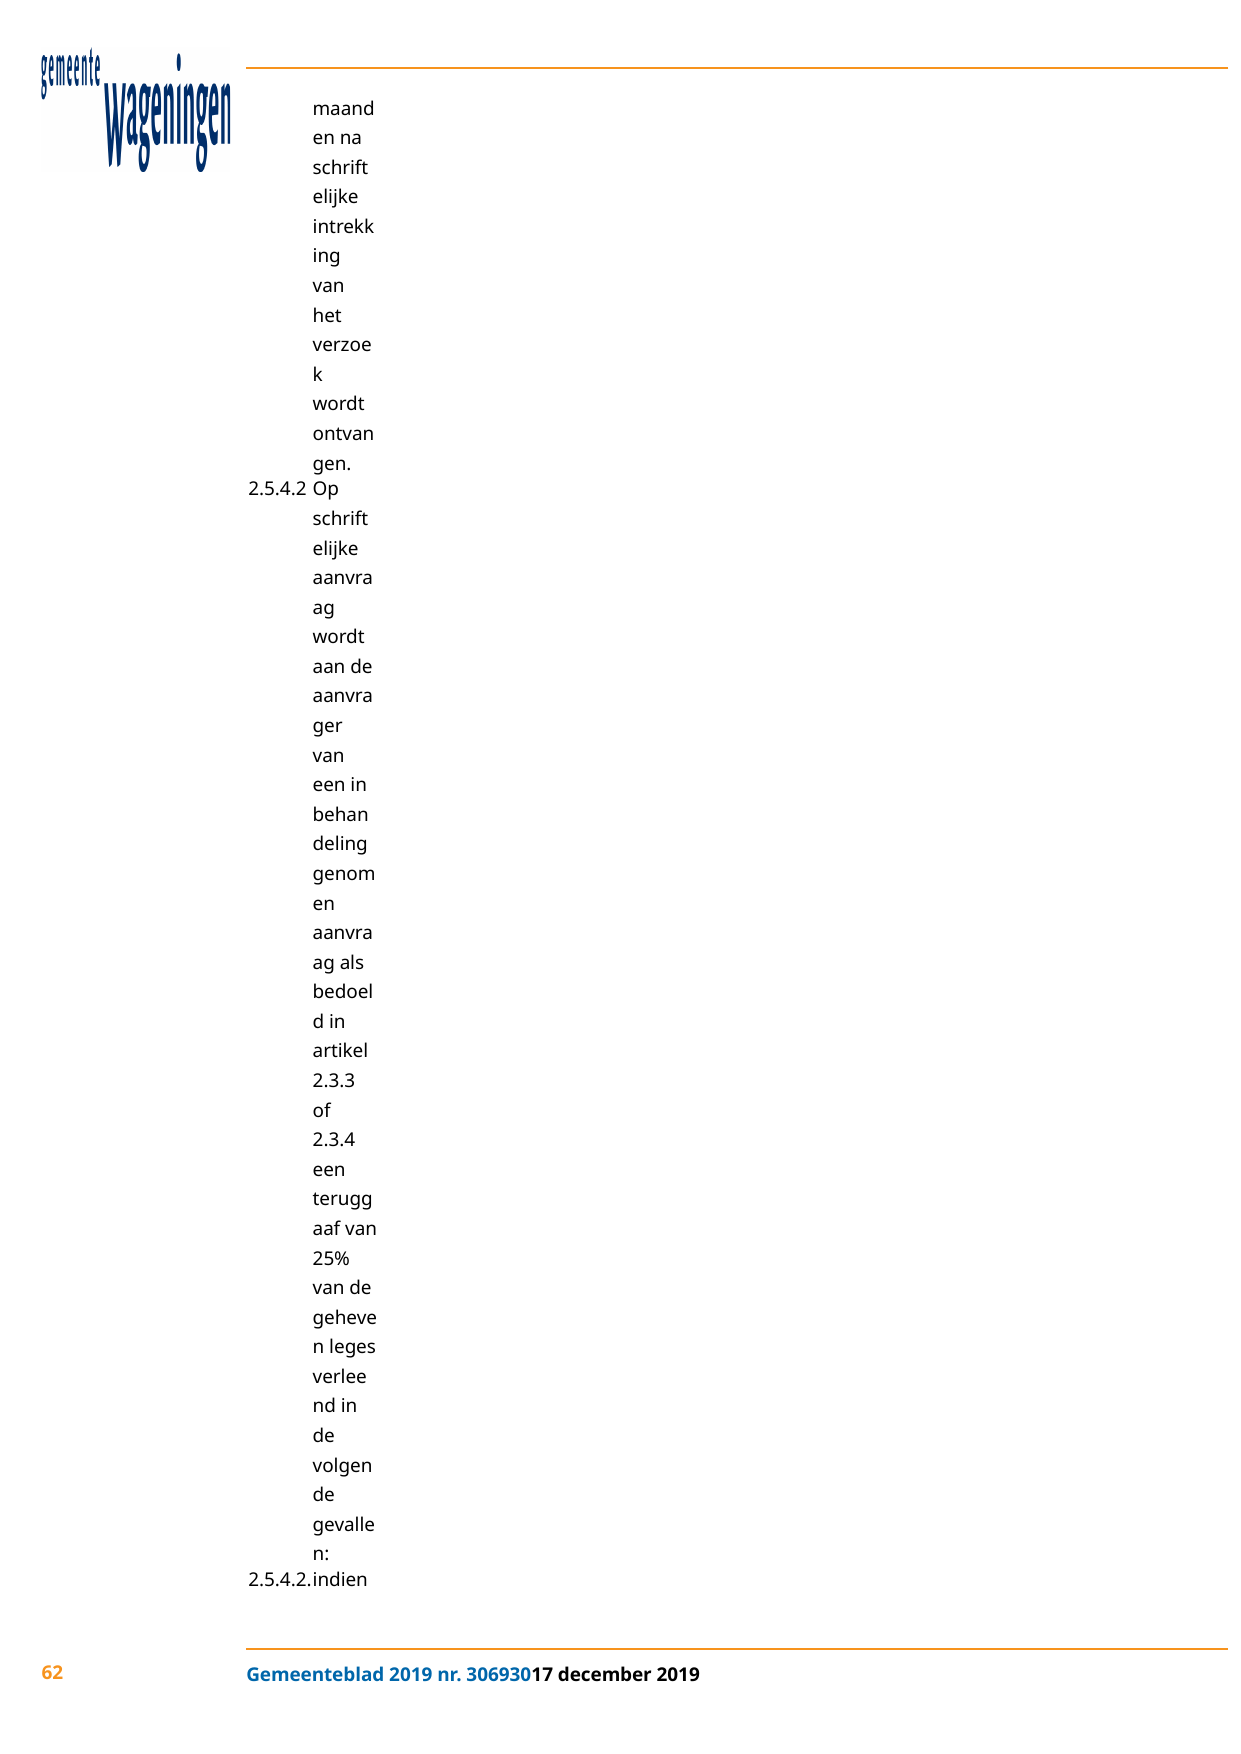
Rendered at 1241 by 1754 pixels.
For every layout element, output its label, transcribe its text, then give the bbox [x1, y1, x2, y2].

table_cell Op schriftelijke aanvraag wordt aan de aanvrager van een in behandeling genomen aanvraag als bedoeld in artikel 2.3.3 of 2.3.4 een teruggaaf van 25% van de geheven leges verleend in de volgende gevallen: [313, 476, 377, 1566]
picture [41, 47, 231, 172]
table_cell 2.5.4.2 [248, 476, 312, 1566]
table_cell maanden na schriftelijke intrekking van het verzoek wordt ontvangen. [313, 95, 377, 476]
table_cell [377, 476, 442, 1566]
table_cell [248, 95, 312, 476]
table_cell [377, 1566, 442, 1592]
table_cell 2.5.4.2.1 [248, 1566, 312, 1592]
table_cell [377, 95, 442, 476]
